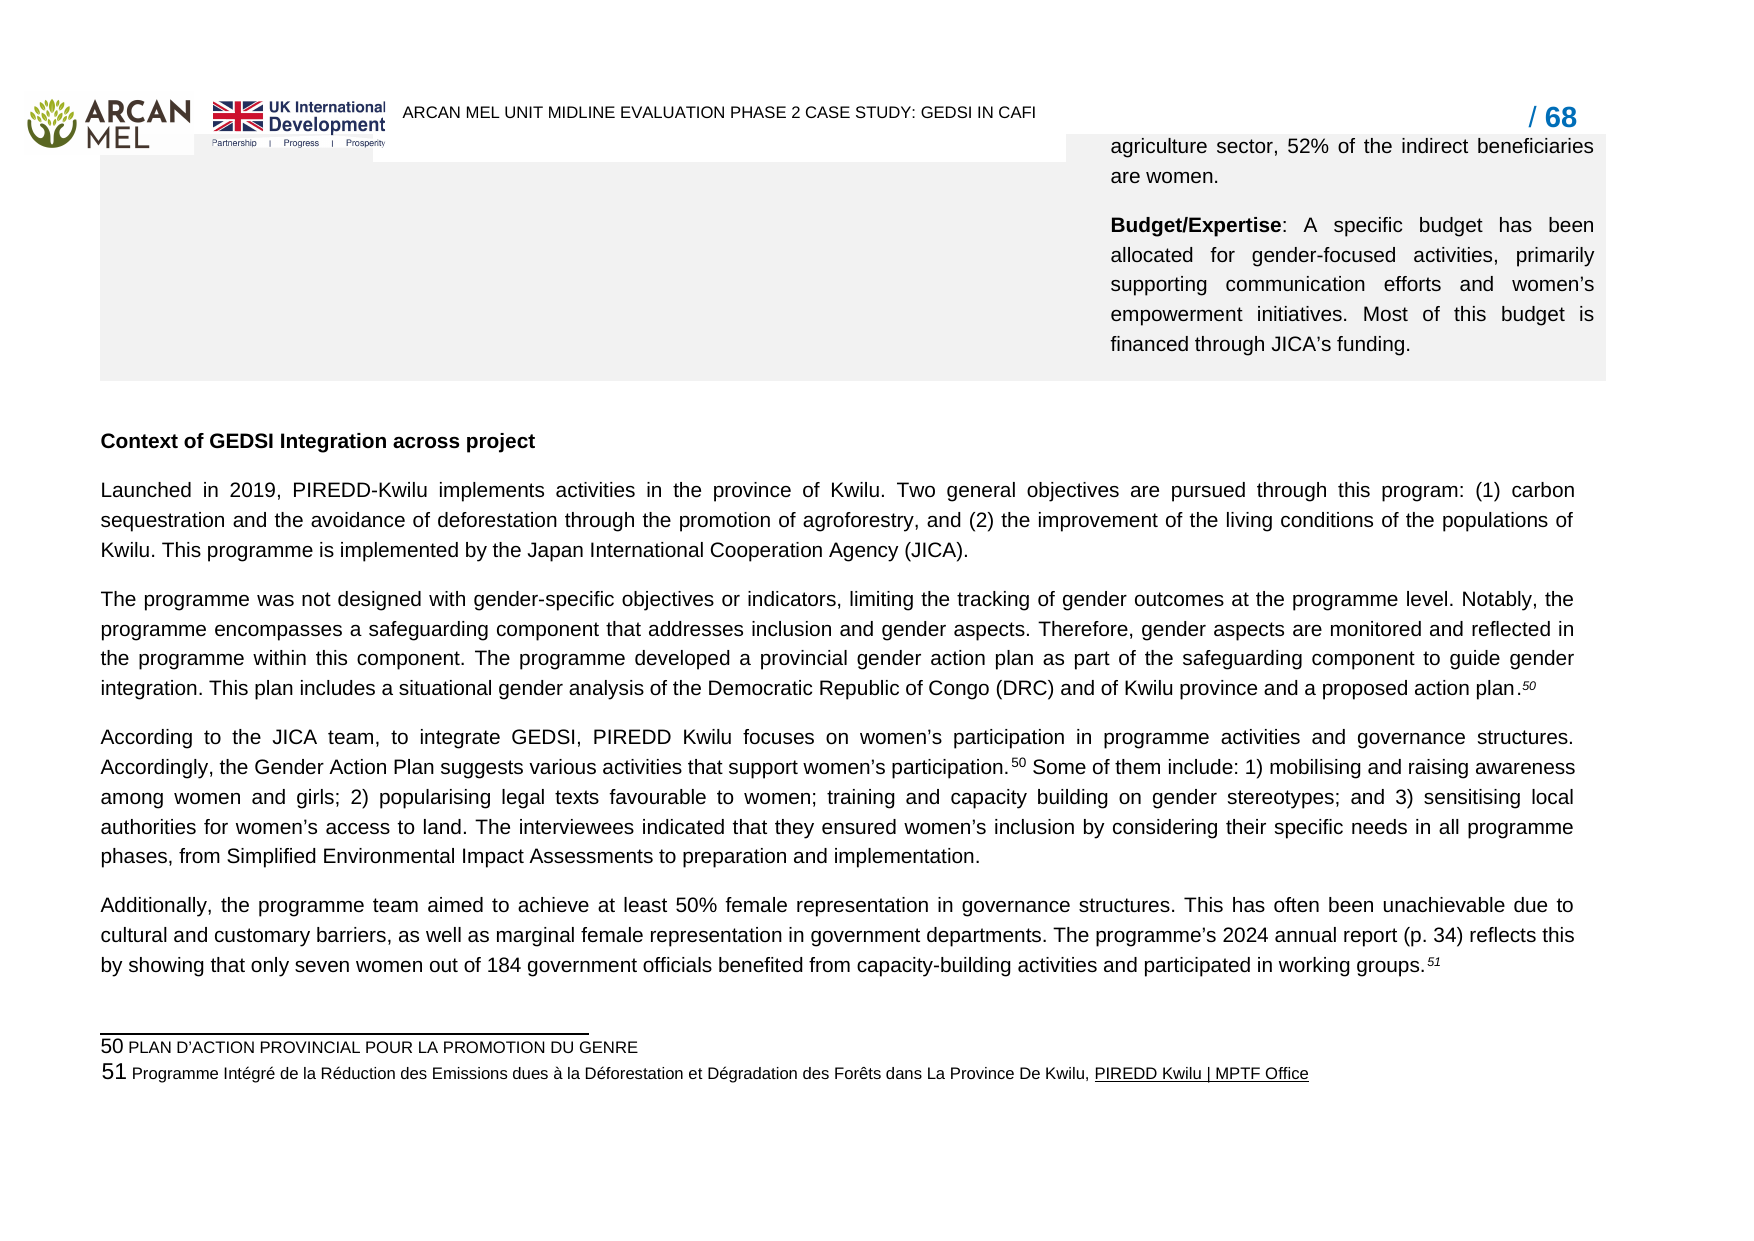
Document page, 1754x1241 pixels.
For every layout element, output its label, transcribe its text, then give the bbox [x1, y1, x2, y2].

table_cell agriculture sector, 52% of the indirect beneficiaries are women. Budget/Expertise: A specific budget has been allocated for gender-focused activities, primarily supporting communication efforts and women’s empowerment initiatives. Most of this budget is financed through JICA’s funding. [1099, 134, 1606, 381]
table_cell [100, 134, 296, 381]
table_cell [592, 134, 1099, 381]
text According to the JICA team, to integrate GEDSI, PIREDD Kwilu focuses on women’s participation in programme activities and governance structures. Accordingly, the Gender Action Plan suggests various activities that support women’s participation.50 Some of them include: 1) mobilising and raising awareness among women and girls; 2) popularising legal texts favourable to women; training and capacity building on gender stereotypes; and 3) sensitising local authorities for women’s access to land. The interviewees indicated that they ensured women’s inclusion by considering their specific needs in all programme phases, from Simplified Environmental Impact Assessments to preparation and implementation. [100, 725, 1577, 868]
text PLAN D’ACTION PROVINCIAL POUR LA PROMOTION DU GENRE [100, 1034, 1577, 1058]
text Context of GEDSI Integration across project [100, 429, 1577, 453]
text Programme Intégré de la Réduction des Emissions dues à la Déforestation et Dégradation des Forêts dans La Province De Kwilu, PIREDD Kwilu | MPTF Office [101, 1058, 1574, 1084]
text Launched in 2019, PIREDD-Kwilu implements activities in the province of Kwilu. Two general objectives are pursued through this program: (1) carbon sequestration and the avoidance of deforestation through the promotion of agroforestry, and (2) the improvement of the living conditions of the populations of Kwilu. This programme is implemented by the Japan International Cooperation Agency (JICA). [100, 478, 1577, 562]
text Additionally, the programme team aimed to achieve at least 50% female representation in governance structures. This has often been unachievable due to cultural and customary barriers, as well as marginal female representation in government departments. The programme’s 2024 annual report (p. 34) reflects this by showing that only seven women out of 184 government officials benefited from capacity-building activities and participated in working groups. [100, 893, 1577, 977]
table_cell [296, 148, 592, 381]
text The programme was not designed with gender-specific objectives or indicators, limiting the tracking of gender outcomes at the programme level. Notably, the programme encompasses a safeguarding component that addresses inclusion and gender aspects. Therefore, gender aspects are monitored and reflected in the programme within this component. The programme developed a provincial gender action plan as part of the safeguarding component to guide gender integration. This plan includes a situational gender analysis of the Democratic Republic of Congo (DRC) and of Kwilu province and a proposed action plan. [100, 586, 1577, 700]
